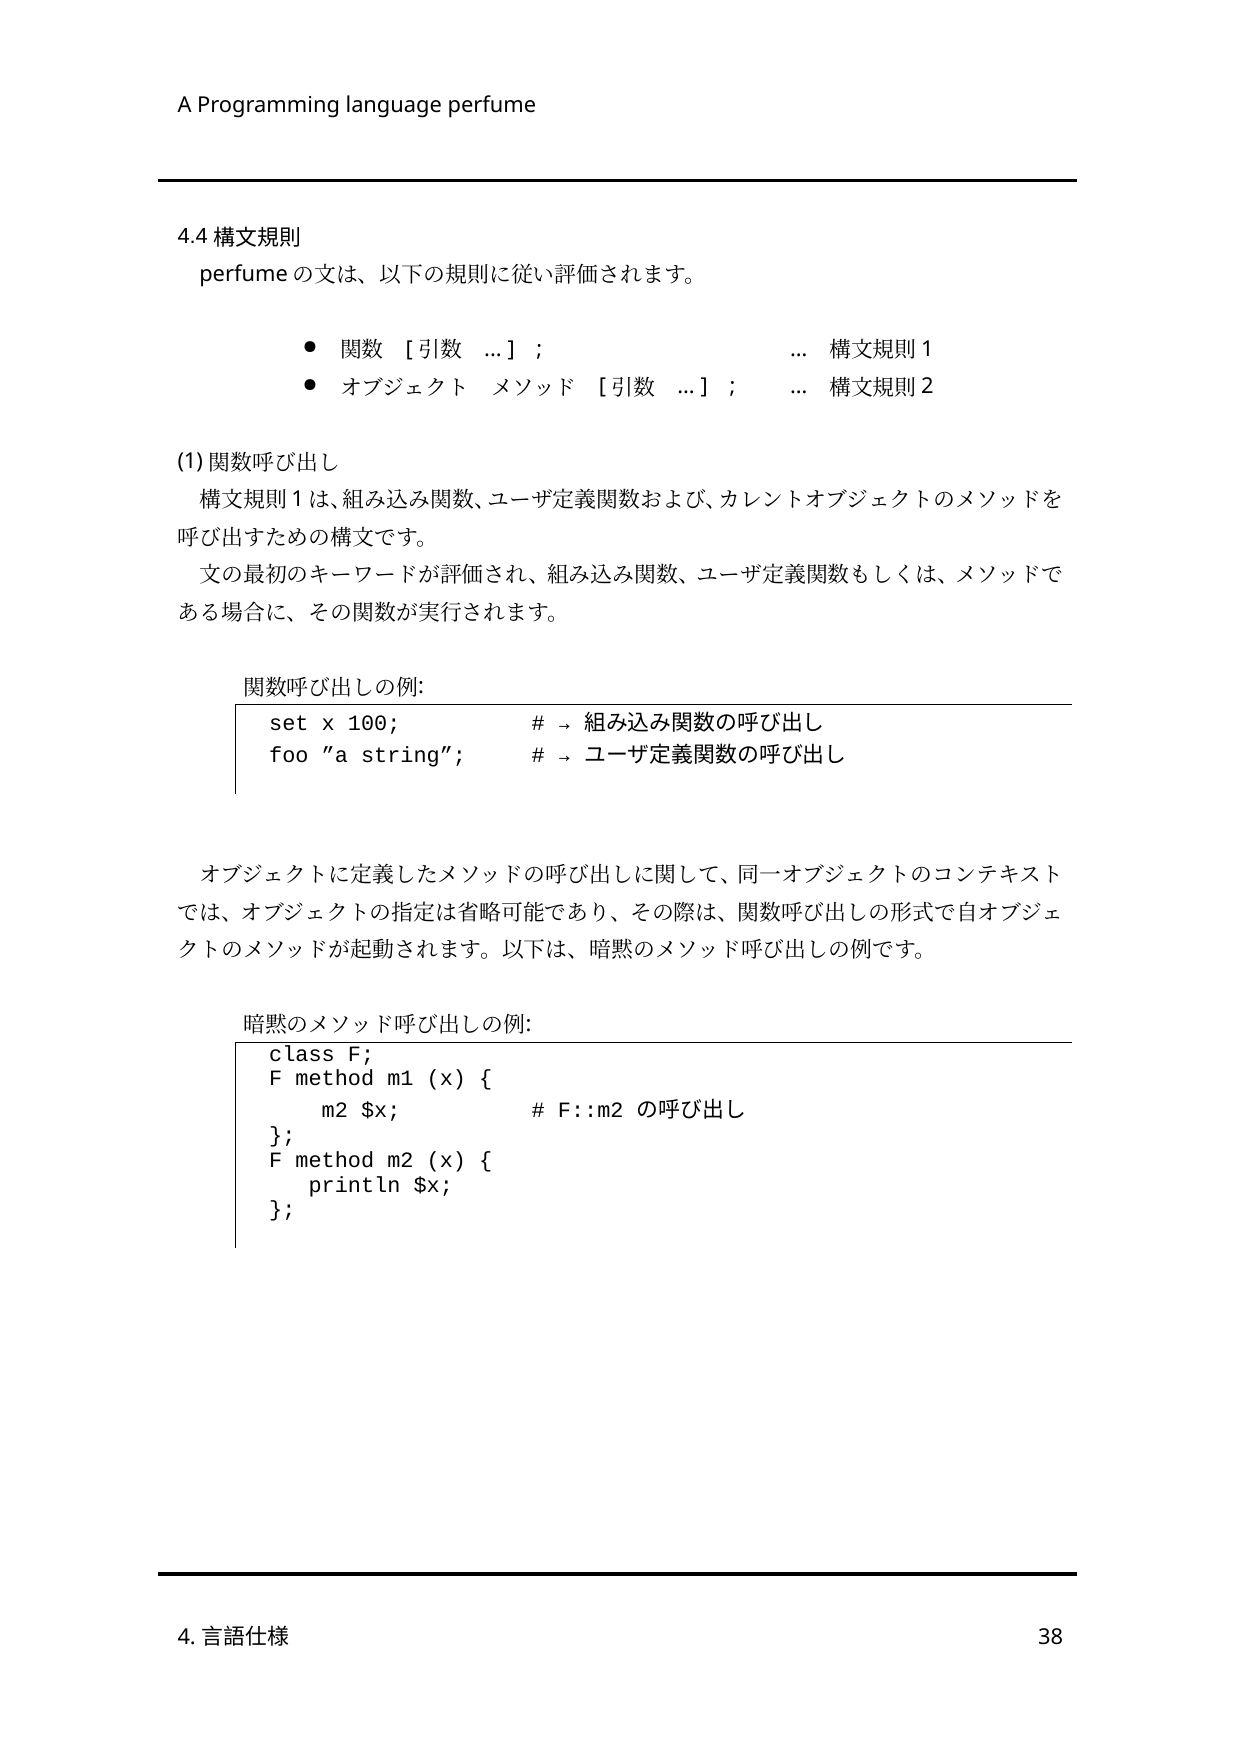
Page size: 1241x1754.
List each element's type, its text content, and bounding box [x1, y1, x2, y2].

table_header set x 100; # → 組み込み関数の呼び出し foo ”a string”; # → ユーザ定義関数の呼び出し [236, 705, 1072, 794]
text オブジェクトに定義したメソッドの呼び出しに関して、同一オブジェクトのコンテキストでは、オブジェクトの指定は省略可能であり、その際は、関数呼び出しの形式で自オブジェクトのメソッドが起動されます。以下は、暗黙のメソッド呼び出しの例です。 [177, 854, 1063, 967]
text (1) 関数呼び出し [177, 442, 1063, 479]
text 関数呼び出しの例: [243, 667, 1063, 704]
list オブジェクト メソッド [ 引数 ... ] ; … 構文規則2 [302, 367, 1063, 404]
subtitle 4.4 構文規則 [177, 217, 1063, 254]
text 文の最初のキーワードが評価され、組み込み関数、ユーザ定義関数もしくは、メソッドである場合に、その関数が実行されます。 [177, 554, 1063, 629]
table_header class F; F method m1 (x) { m2 $x; # F::m2 の呼び出し }; F method m2 (x) { println $x; }; [236, 1043, 1072, 1248]
text 暗黙のメソッド呼び出しの例: [243, 1004, 1063, 1042]
list 関数 [ 引数 ... ] ; … 構文規則1 [302, 329, 1063, 367]
text 構文規則1は、組み込み関数、ユーザ定義関数および、カレントオブジェクトのメソッドを呼び出すための構文です。 [177, 479, 1063, 554]
text perfumeの文は、以下の規則に従い評価されます。 [177, 254, 1063, 292]
